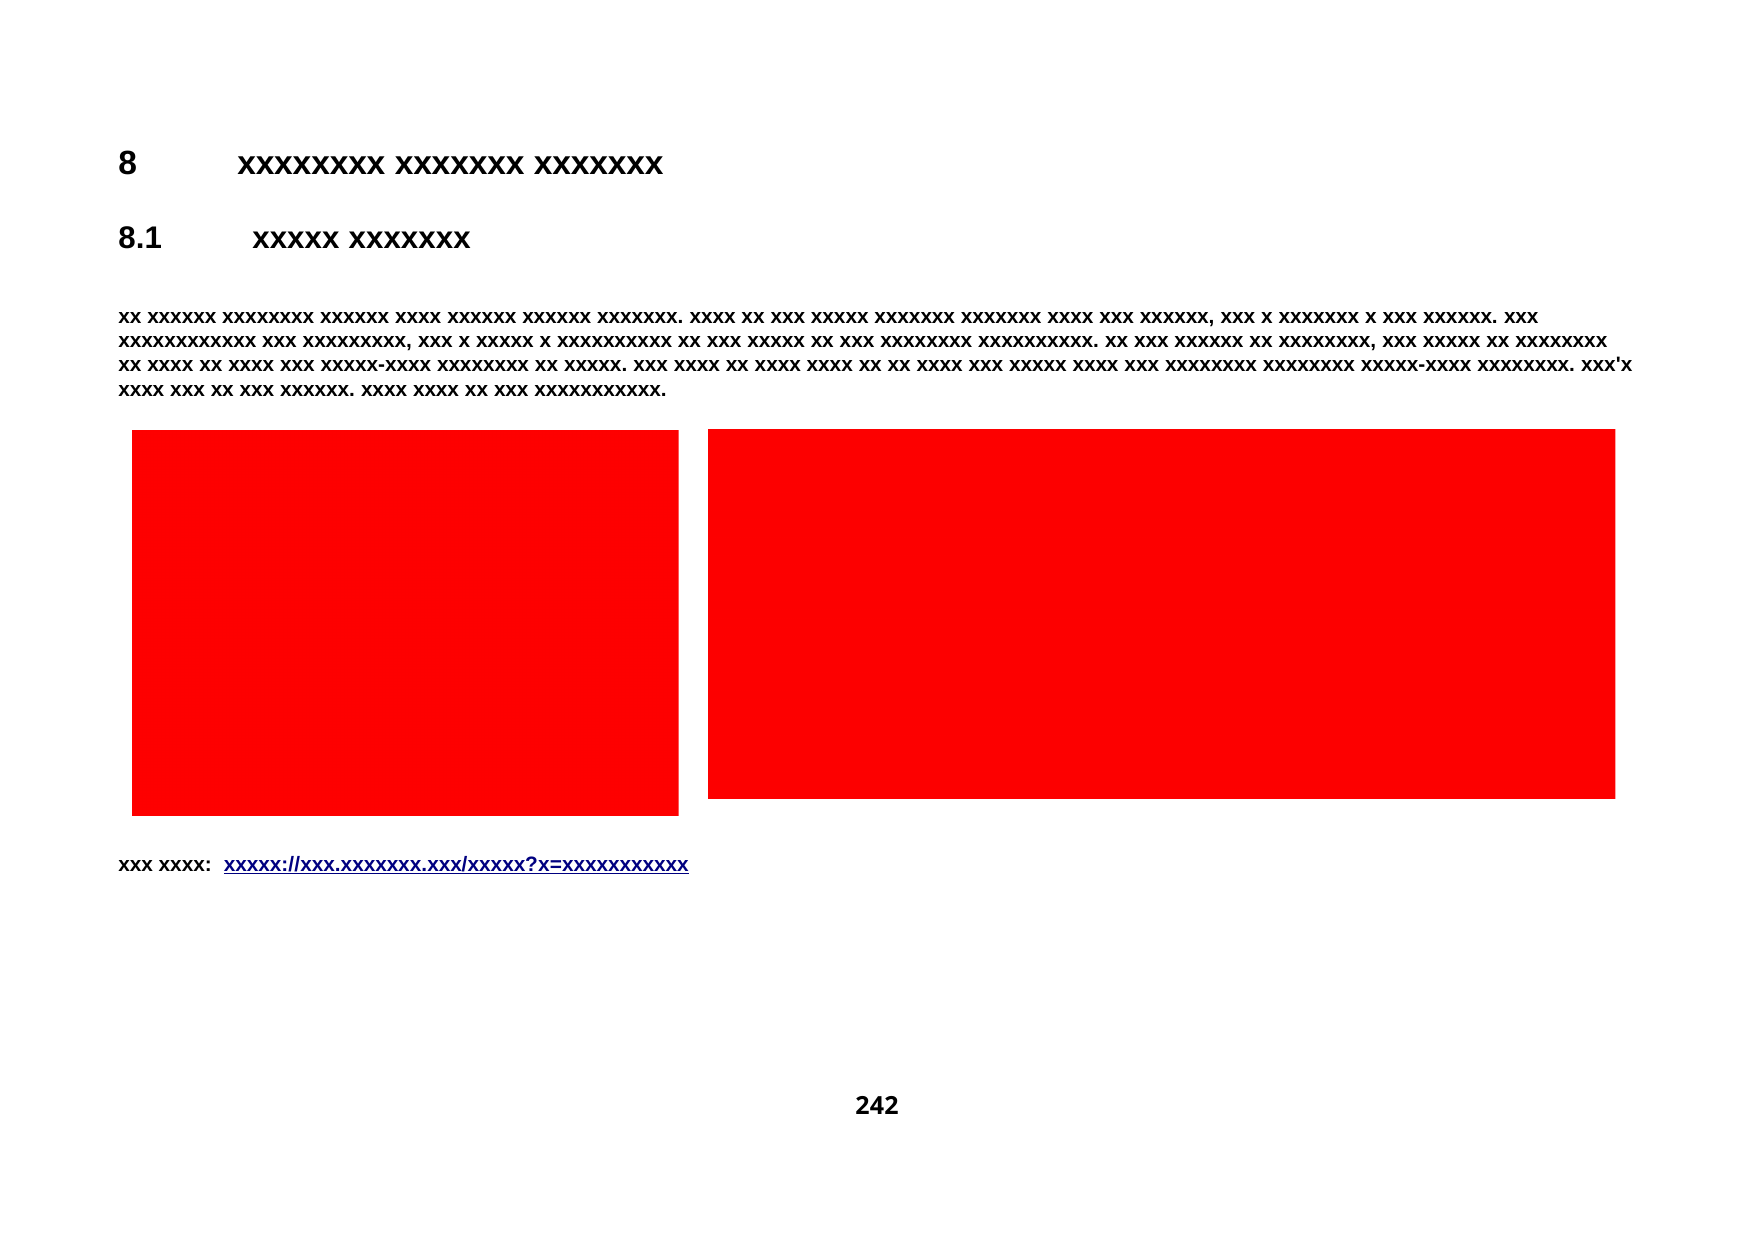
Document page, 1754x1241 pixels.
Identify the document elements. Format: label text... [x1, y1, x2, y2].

text xx xxxxxx xxxxxxxx xxxxxx xxxx xxxxxx xxxxxx xxxxxxx. xxxx xx xxx xxxxx xxxxxxx xxxxxxx xxxx xxx xxxxxx, xxx x xxxxxxx x xxx xxxxxx. xxx xxxxxxxxxxxx xxx xxxxxxxxx, xxx x xxxxx x xxxxxxxxxx xx xxx xxxxx xx xxx xxxxxxxx xxxxxxxxxx. xx xxx xxxxxx xx xxxxxxxx, xxx xxxxx xx xxxxxxxx xx xxxx xx xxxx xxx xxxxx-xxxx xxxxxxxx xx xxxxx. xxx xxxx xx xxxx xxxx xx xx xxxx xxx xxxxx xxxx xxx xxxxxxxx xxxxxxxx xxxxx-xxxx xxxxxxxx. xxx'x xxxx xxx xx xxx xxxxxx. xxxx xxxx xx xxx xxxxxxxxxxx. [118, 304, 1636, 401]
text xxx xxxx: xxxxx://xxx.xxxxxxx.xxx/xxxxx?x=xxxxxxxxxxx [118, 852, 1636, 876]
subtitle xxxxxxxx xxxxxxx xxxxxxx [118, 143, 1636, 182]
picture [708, 429, 1616, 799]
picture [132, 430, 679, 816]
subtitle xxxxx xxxxxxx [118, 219, 1636, 255]
